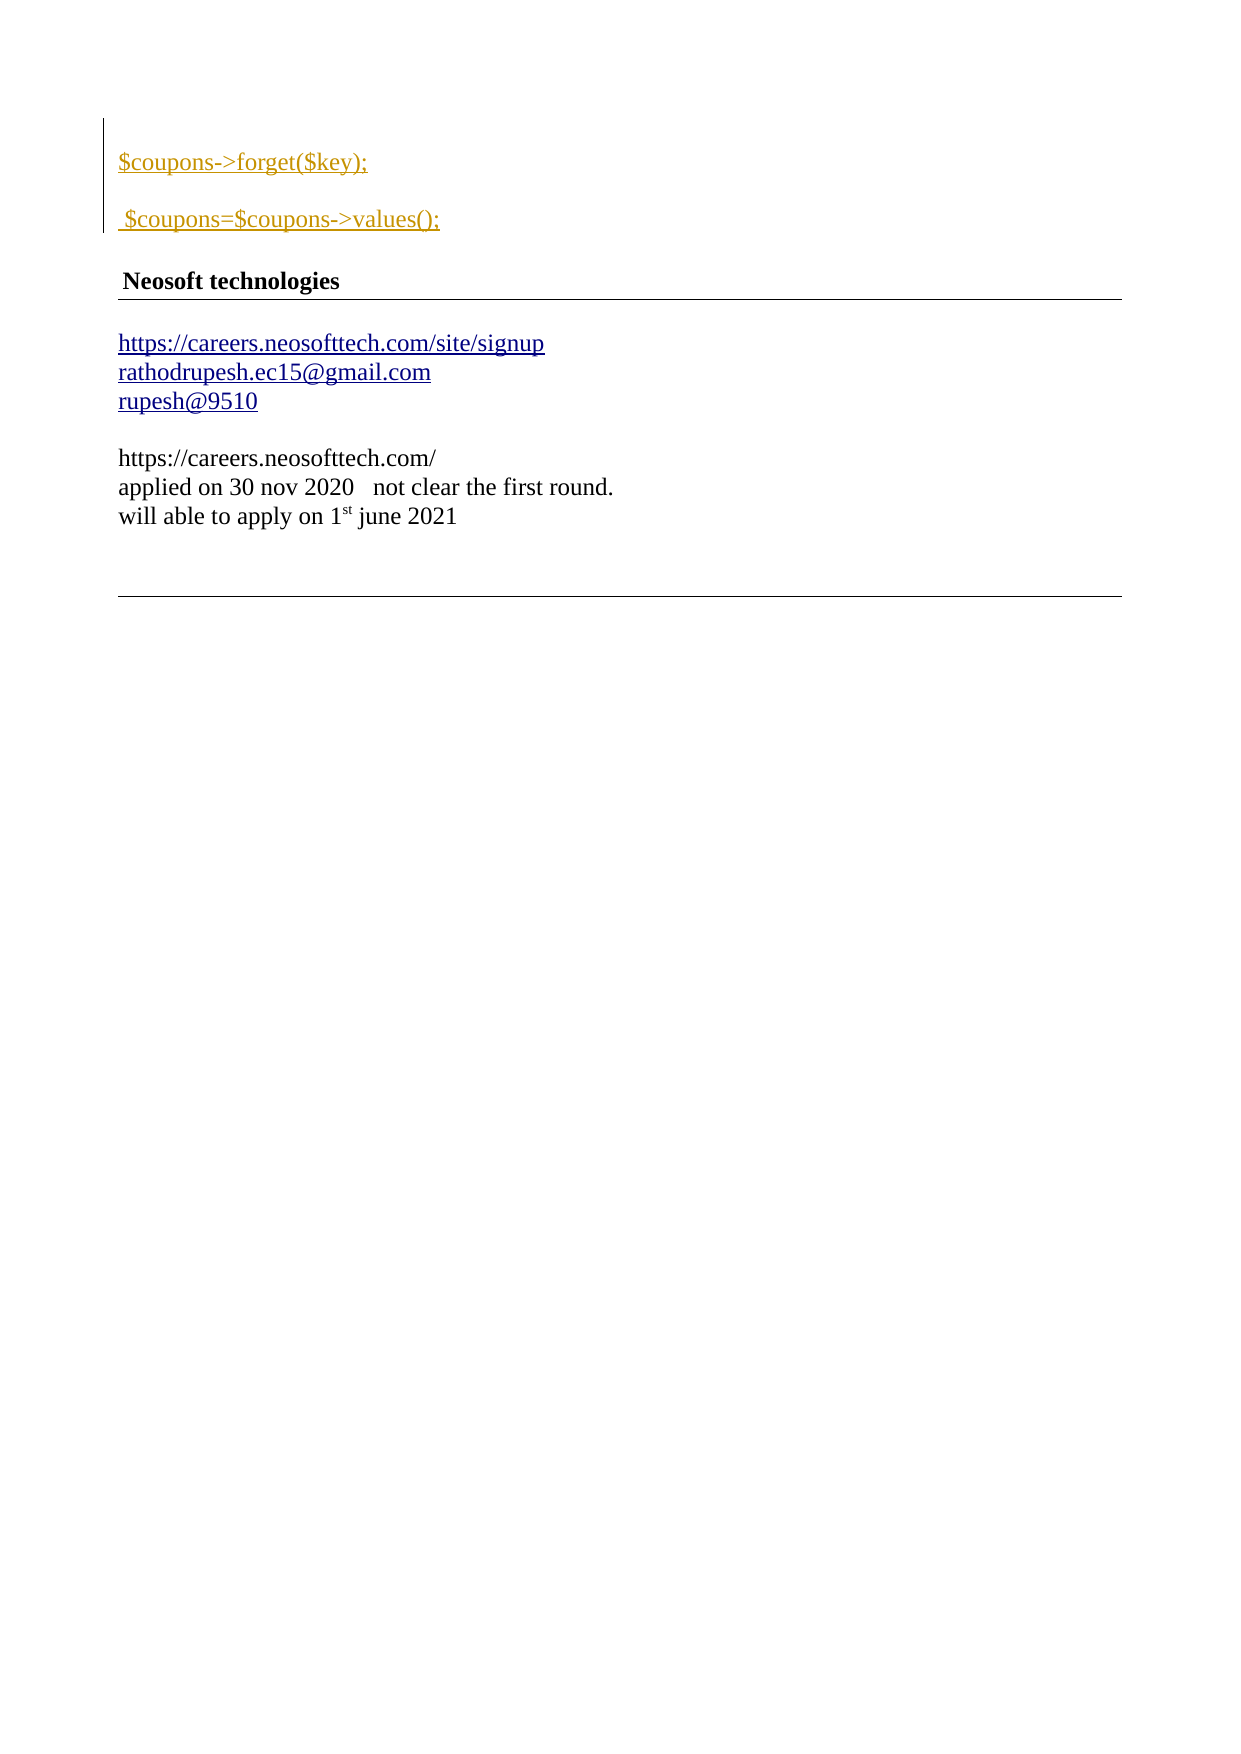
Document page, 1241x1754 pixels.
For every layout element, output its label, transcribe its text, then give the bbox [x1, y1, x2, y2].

text Neosoft technologies [118, 262, 1122, 299]
text rathodrupesh.ec15@gmail.com rupesh@9510 [118, 357, 1122, 414]
text will able to apply on 1st june 2021 [118, 501, 1122, 529]
text $coupons=$coupons->values(); [118, 204, 1122, 233]
text applied on 30 nov 2020 not clear the first round. [118, 472, 1122, 501]
text https://careers.neosofttech.com/ [118, 443, 1122, 472]
text $coupons->forget($key); [118, 147, 1122, 176]
text https://careers.neosofttech.com/site/signup [118, 328, 1122, 357]
